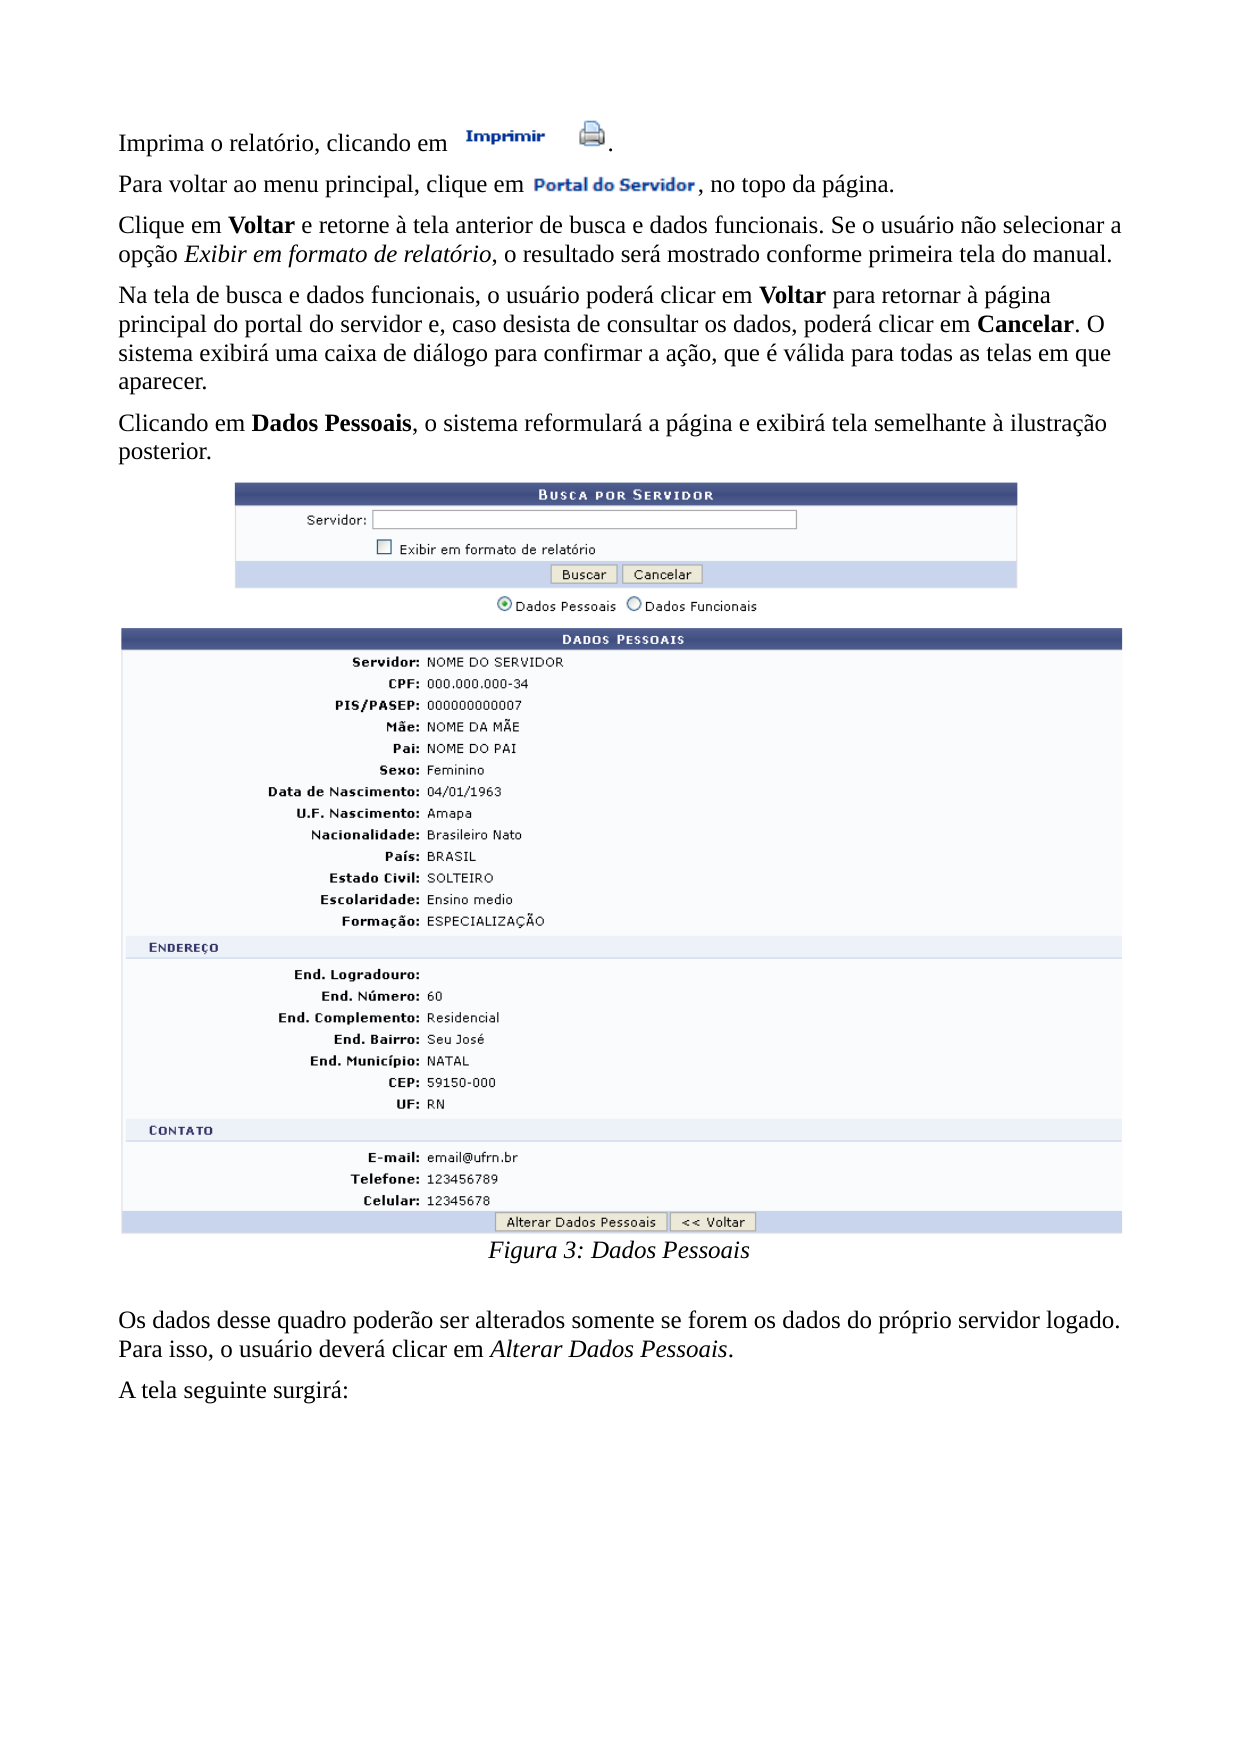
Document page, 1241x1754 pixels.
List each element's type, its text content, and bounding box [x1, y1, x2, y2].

text Imprima o relatório, clicando em . [118, 118, 1122, 156]
text Os dados desse quadro poderão ser alterados somente se forem os dados do próprio servidor logado. Para isso, o usuário deverá clicar em Alterar Dados Pessoais. [118, 1305, 1122, 1363]
text Clicando em Dados Pessoais, o sistema reformulará a página e exibirá tela semelhante à ilustração posterior. [118, 408, 1122, 465]
picture [530, 175, 698, 193]
text Na tela de busca e dados funcionais, o usuário poderá clicar em Voltar para retornar à página principal do portal do servidor e, caso desista de consultar os dados, poderá clicar em Cancelar. O sistema exibirá uma caixa de diálogo para confirmar a ação, que é válida para todas as telas em que aparecer. [118, 280, 1122, 395]
text Clique em Voltar e retorne à tela anterior de busca e dados funcionais. Se o usuário não selecionar a opção Exibir em formato de relatório, o resultado será mostrado conforme primeira tela do manual. [118, 210, 1122, 268]
picture [118, 477, 1123, 1236]
text Para voltar ao menu principal, clique em , no topo da página. [118, 169, 1122, 198]
text Figura 3: Dados Pessoais [118, 1236, 1122, 1264]
picture [454, 118, 608, 151]
text A tela seguinte surgirá: [118, 1375, 1122, 1404]
